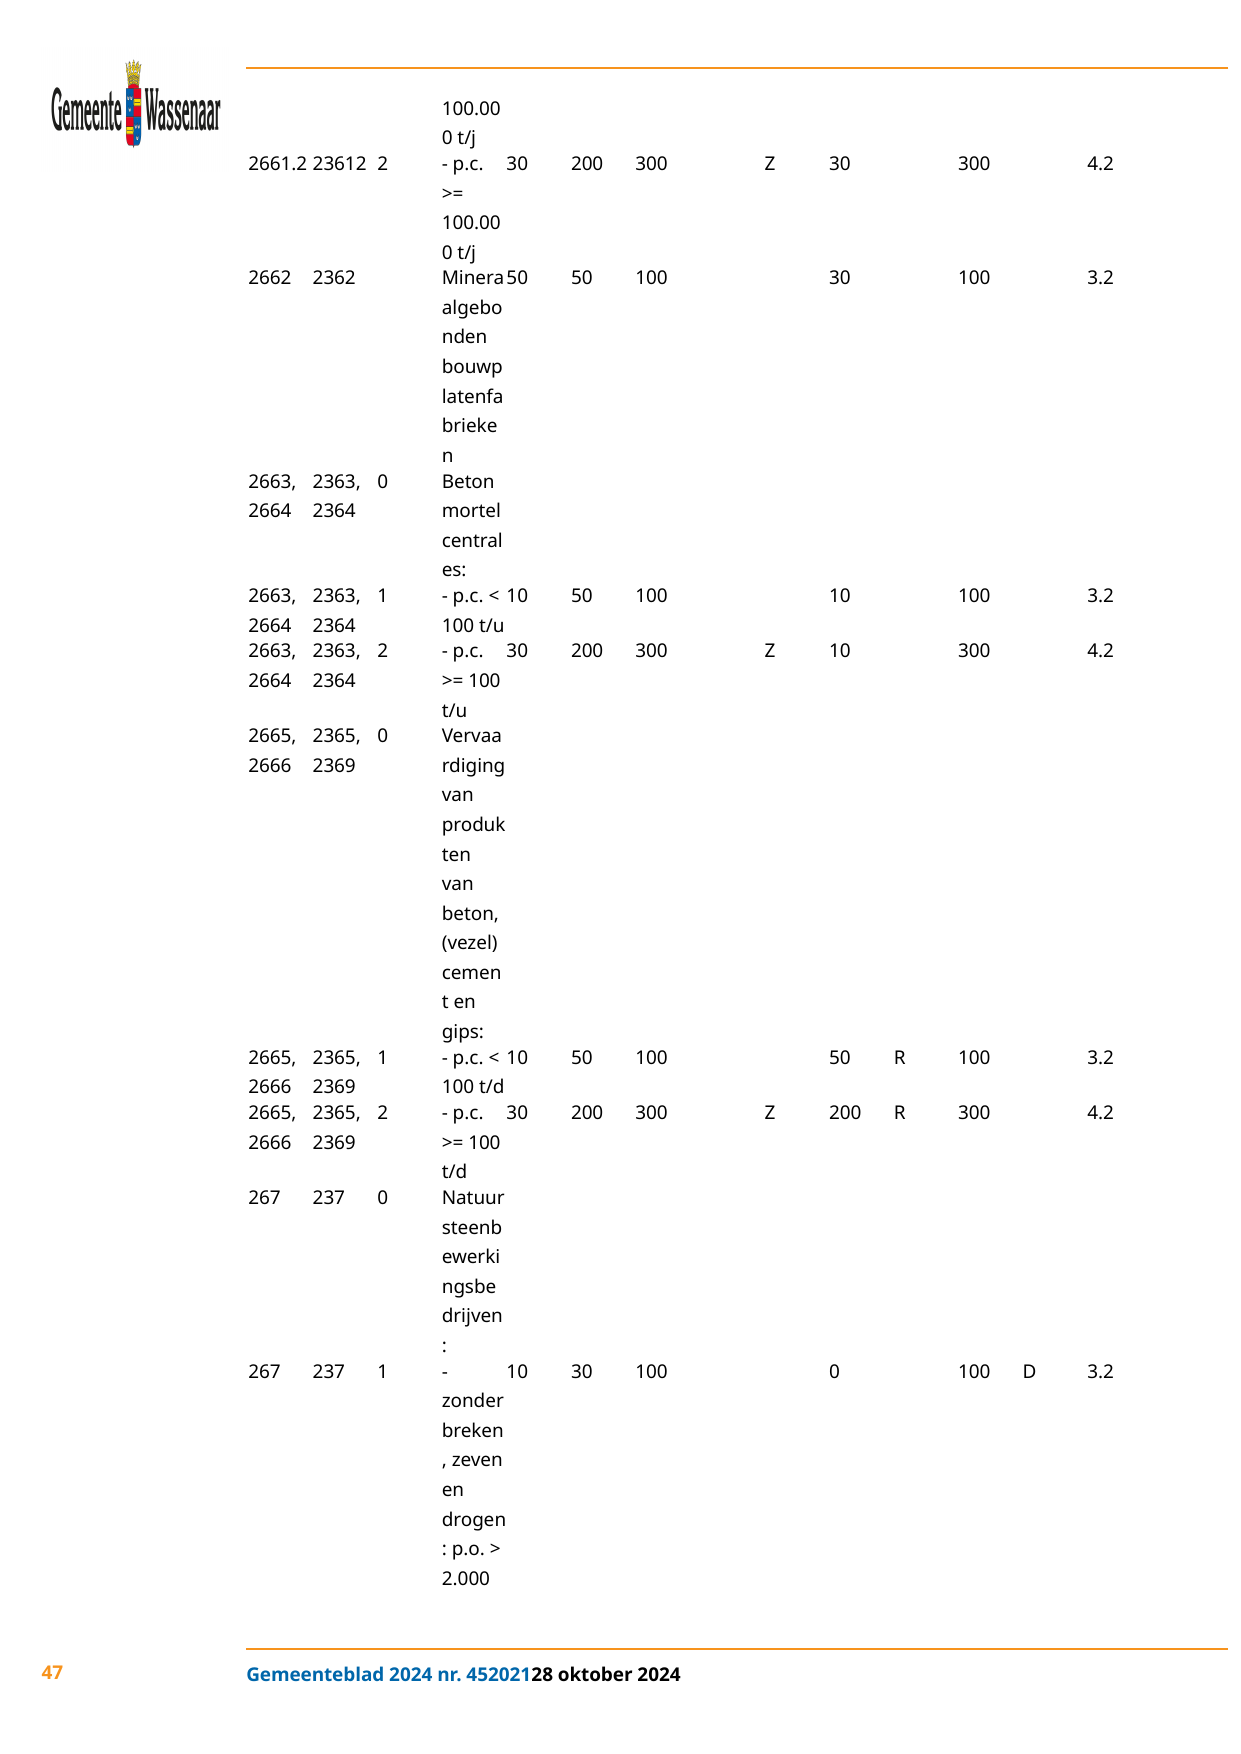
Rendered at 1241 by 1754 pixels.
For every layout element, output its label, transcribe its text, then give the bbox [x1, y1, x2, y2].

table_cell 267 [248, 1184, 312, 1358]
table_cell [894, 1184, 958, 1358]
table_cell [1023, 468, 1087, 582]
table_cell [700, 638, 764, 722]
table_cell 30 [506, 1099, 571, 1184]
table_cell [635, 95, 700, 150]
table_cell [764, 468, 829, 582]
table_cell 0 [377, 1184, 442, 1358]
table_cell [1023, 150, 1087, 264]
table_cell [958, 468, 1022, 582]
table_cell [764, 95, 829, 150]
table_cell [506, 95, 571, 150]
table_cell [958, 95, 1022, 150]
table_cell 50 [829, 1044, 893, 1099]
table_cell 2 [377, 638, 442, 722]
table_cell 300 [958, 150, 1022, 264]
table_cell [1023, 1099, 1087, 1184]
table_cell 237 [313, 1358, 377, 1591]
table_cell [1023, 95, 1087, 150]
table_cell 300 [958, 1099, 1022, 1184]
table_cell 0 [829, 1358, 893, 1591]
table_cell 1 [377, 1358, 442, 1591]
table_cell Z [764, 150, 829, 264]
table_cell [506, 468, 571, 582]
table_cell 237 [313, 1184, 377, 1358]
table_cell 2363, 2364 [313, 638, 377, 722]
table_cell 2362 [313, 265, 377, 468]
table_cell [313, 95, 377, 150]
table_cell [635, 723, 700, 1044]
table_cell 100 [958, 582, 1022, 638]
table_cell Betonmortelcentrales: [442, 468, 506, 582]
table_cell [700, 1358, 764, 1591]
table_cell [1023, 723, 1087, 1044]
table_cell [829, 468, 893, 582]
table_cell 300 [635, 150, 700, 264]
table_cell 2363, 2364 [313, 468, 377, 582]
table_cell 2665, 2666 [248, 723, 312, 1044]
table_cell 10 [506, 1044, 571, 1099]
table_cell [894, 582, 958, 638]
table_cell R [894, 1044, 958, 1099]
table_cell 30 [829, 150, 893, 264]
table_cell [1087, 1184, 1152, 1358]
table_cell [1023, 638, 1087, 722]
table_cell [764, 582, 829, 638]
table_cell [829, 95, 893, 150]
table_cell [829, 723, 893, 1044]
table_cell [1087, 723, 1152, 1044]
table_cell 0 [377, 723, 442, 1044]
table_cell [700, 150, 764, 264]
table_cell 200 [571, 1099, 635, 1184]
table_cell [635, 468, 700, 582]
table_cell 100 [958, 1358, 1022, 1591]
table_cell 2661.2 [248, 150, 312, 264]
table_cell 10 [506, 582, 571, 638]
table_cell - p.c. < 100 t/u [442, 582, 506, 638]
table_cell 1 [377, 582, 442, 638]
table_cell 200 [571, 150, 635, 264]
table_cell [700, 468, 764, 582]
picture [41, 47, 231, 172]
table_cell 30 [571, 1358, 635, 1591]
table_cell Z [764, 1099, 829, 1184]
table_cell [1087, 95, 1152, 150]
table_cell 4.2 [1087, 150, 1152, 264]
table_cell 2 [377, 150, 442, 264]
table_cell [764, 1184, 829, 1358]
table_cell R [894, 1099, 958, 1184]
table_cell 100.000 t/j [442, 95, 506, 150]
table_cell 50 [571, 1044, 635, 1099]
table_cell 2363, 2364 [313, 582, 377, 638]
table_cell Mineraalgebonden bouwplatenfabrieken [442, 265, 506, 468]
table_cell 100 [958, 1044, 1022, 1099]
table_cell 2665, 2666 [248, 1099, 312, 1184]
table_cell 100 [958, 265, 1022, 468]
table_cell 267 [248, 1358, 312, 1591]
table_cell [894, 468, 958, 582]
table_cell 23612 [313, 150, 377, 264]
table_cell 10 [506, 1358, 571, 1591]
table_cell 3.2 [1087, 265, 1152, 468]
table_cell - p.c. >= 100 t/d [442, 1099, 506, 1184]
table_cell [1087, 468, 1152, 582]
table_cell [894, 638, 958, 722]
table_cell - p.c. < 100 t/d [442, 1044, 506, 1099]
table_cell 10 [829, 582, 893, 638]
table_cell 4.2 [1087, 638, 1152, 722]
table_cell [958, 1184, 1022, 1358]
table_cell 2365, 2369 [313, 1099, 377, 1184]
table_cell 3.2 [1087, 1044, 1152, 1099]
table_cell [894, 1358, 958, 1591]
table_cell 2663, 2664 [248, 582, 312, 638]
table_cell Natuursteenbewerkingsbedrijven: [442, 1184, 506, 1358]
table_cell [571, 1184, 635, 1358]
table_cell 0 [377, 468, 442, 582]
table_cell [764, 1044, 829, 1099]
table_cell [700, 723, 764, 1044]
table_cell 2663, 2664 [248, 638, 312, 722]
table_cell [700, 1044, 764, 1099]
table_cell 2663, 2664 [248, 468, 312, 582]
table_cell 2 [377, 1099, 442, 1184]
table_cell [571, 723, 635, 1044]
table_cell [248, 95, 312, 150]
table_cell [894, 95, 958, 150]
table_cell 300 [635, 1099, 700, 1184]
table_cell [700, 95, 764, 150]
table_cell 3.2 [1087, 1358, 1152, 1591]
table_cell 1 [377, 1044, 442, 1099]
table_cell [1023, 265, 1087, 468]
table_cell [571, 95, 635, 150]
table_cell [894, 723, 958, 1044]
table_cell 50 [571, 265, 635, 468]
table_cell - p.c. >= 100.000 t/j [442, 150, 506, 264]
table_cell 2365, 2369 [313, 1044, 377, 1099]
table_cell [764, 723, 829, 1044]
table_cell 2365, 2369 [313, 723, 377, 1044]
table_cell 100 [635, 582, 700, 638]
table_cell [829, 1184, 893, 1358]
table_cell Vervaardiging van produkten van beton, (vezel)cement en gips: [442, 723, 506, 1044]
table_cell [958, 723, 1022, 1044]
table_cell 30 [506, 150, 571, 264]
table_cell [1023, 1044, 1087, 1099]
table_cell 300 [635, 638, 700, 722]
table_cell - zonder breken, zeven en drogen: p.o. > 2.000 [442, 1358, 506, 1591]
table_cell [700, 265, 764, 468]
table_cell [764, 1358, 829, 1591]
table_cell Z [764, 638, 829, 722]
table_cell 100 [635, 1358, 700, 1591]
table_cell 10 [829, 638, 893, 722]
table_cell [377, 95, 442, 150]
table_cell 30 [506, 638, 571, 722]
table_cell 3.2 [1087, 582, 1152, 638]
table_cell [700, 1184, 764, 1358]
table_cell 30 [829, 265, 893, 468]
table_cell [700, 582, 764, 638]
table_cell - p.c. >= 100 t/u [442, 638, 506, 722]
table_cell 50 [571, 582, 635, 638]
table_cell [506, 1184, 571, 1358]
table_cell [894, 265, 958, 468]
table_cell 100 [635, 1044, 700, 1099]
table_cell D [1023, 1358, 1087, 1591]
table_cell [377, 265, 442, 468]
table_cell [1023, 1184, 1087, 1358]
table_cell 100 [635, 265, 700, 468]
table_cell [764, 265, 829, 468]
table_cell [700, 1099, 764, 1184]
table_cell 200 [571, 638, 635, 722]
table_cell 50 [506, 265, 571, 468]
table_cell 200 [829, 1099, 893, 1184]
table_cell 300 [958, 638, 1022, 722]
table_cell [635, 1184, 700, 1358]
table_cell 2665, 2666 [248, 1044, 312, 1099]
table_cell [894, 150, 958, 264]
table_cell [571, 468, 635, 582]
table_cell 2662 [248, 265, 312, 468]
table_cell [1023, 582, 1087, 638]
table_cell [506, 723, 571, 1044]
table_cell 4.2 [1087, 1099, 1152, 1184]
